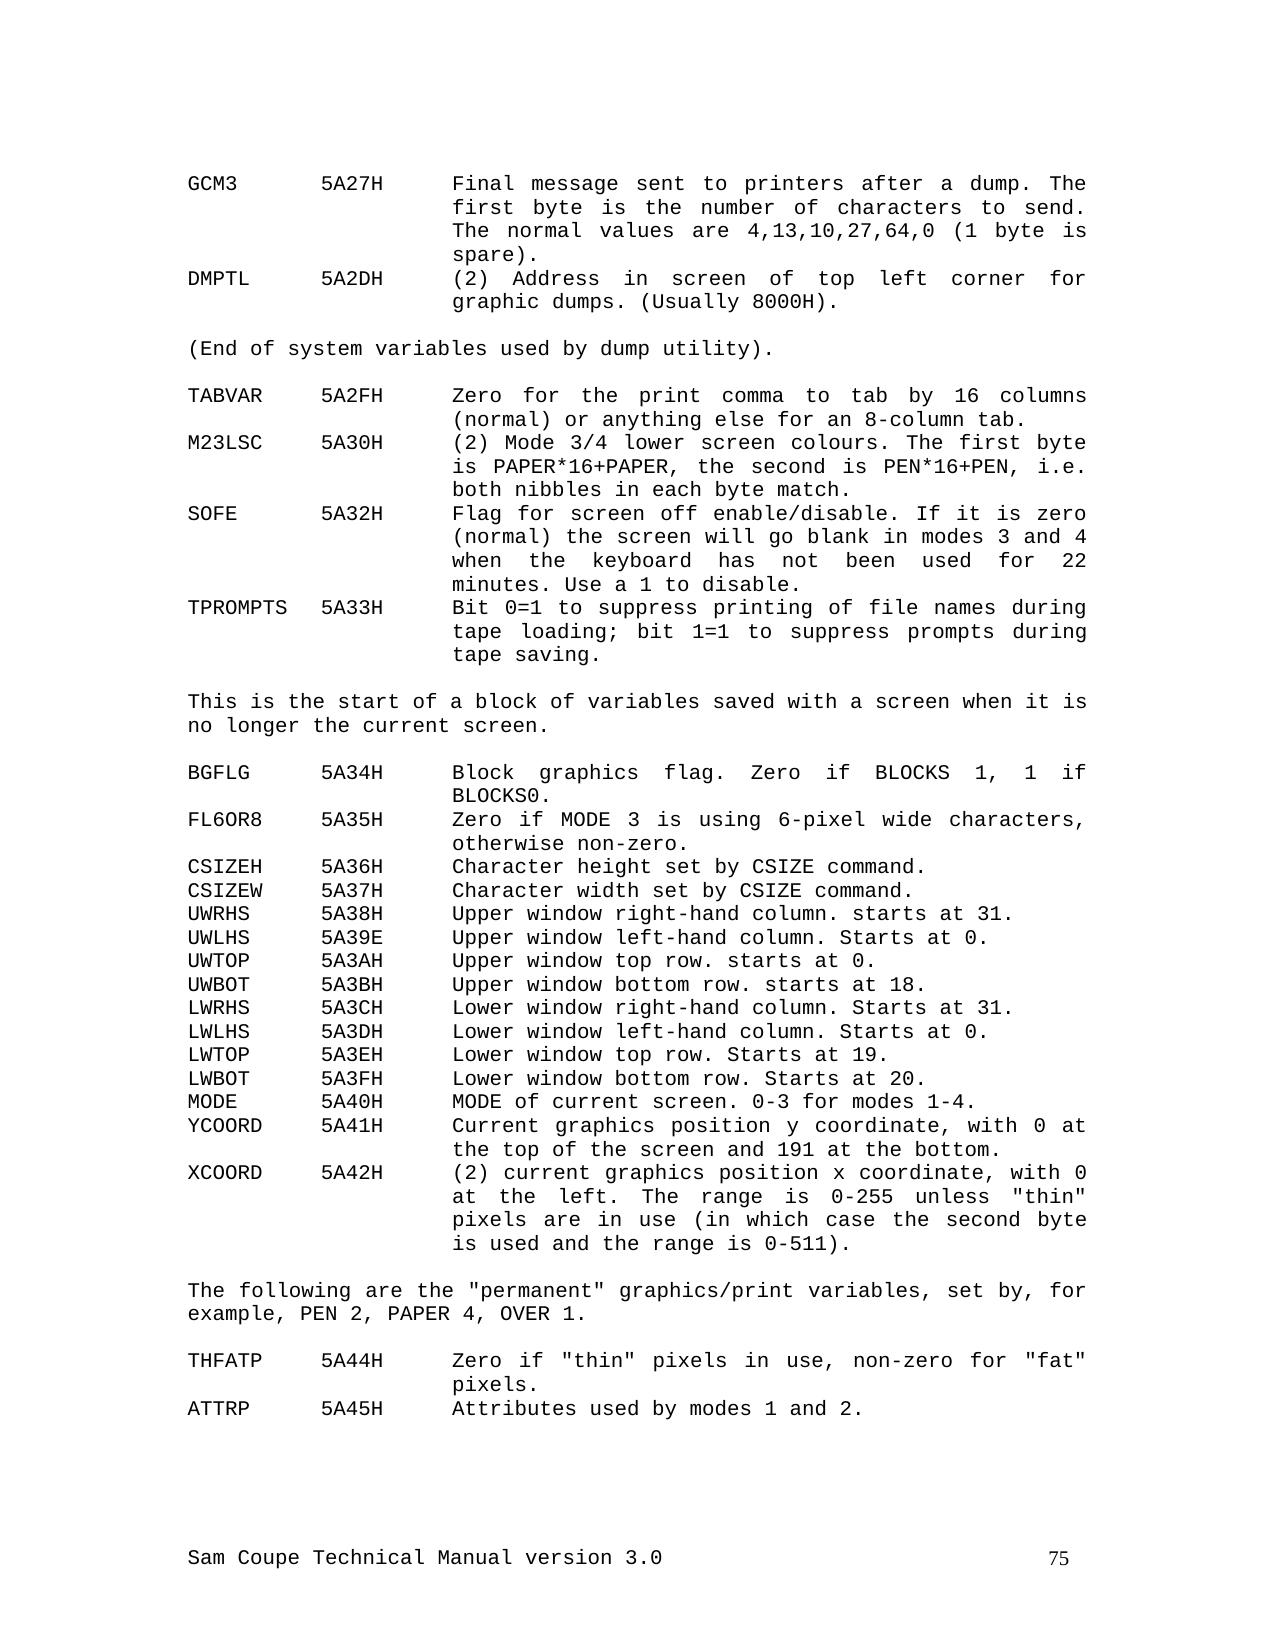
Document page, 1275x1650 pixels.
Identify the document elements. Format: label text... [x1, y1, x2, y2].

table_cell 5A3FH [309, 1068, 441, 1092]
table_cell LWBOT [176, 1068, 309, 1092]
table_cell 5A38H [309, 903, 441, 927]
table_cell 5A3AH [309, 950, 441, 974]
table_header Final message sent to printers after a dump. The first byte is the number of characters to send. The normal values are 4,13,10,27,64,0 (1 byte is spare). [441, 174, 1099, 268]
table_cell FL6OR8 [176, 809, 309, 856]
table_cell Zero if MODE 3 is using 6-pixel wide characters, otherwise non-zero. [441, 809, 1099, 856]
table_header GCM3 [176, 174, 309, 268]
table_cell Lower window bottom row. Starts at 20. [441, 1068, 1099, 1092]
table_cell SOFE [176, 503, 309, 597]
table_cell 5A36H [309, 856, 441, 880]
table_cell ATTRP [176, 1398, 309, 1421]
table_cell 5A37H [309, 880, 441, 903]
table_cell (2) Address in screen of top left corner for graphic dumps. (Usually 8000H). [441, 268, 1099, 338]
table_cell TPROMPTS [176, 597, 309, 691]
table_header 5A27H [309, 174, 441, 268]
table_cell Zero for the print comma to tab by 16 columns (normal) or anything else for an 8-column tab. [441, 385, 1099, 432]
table_cell YCOORD [176, 1115, 309, 1162]
table_cell 5A3CH [309, 998, 441, 1021]
table_cell UWRHS [176, 903, 309, 927]
table_cell UWBOT [176, 974, 309, 997]
table_cell 5A33H [309, 597, 441, 691]
table_cell (2) Mode 3/4 lower screen colours. The first byte is PAPER*16+PAPER, the second is PEN*16+PEN, i.e. both nibbles in each byte match. [441, 433, 1099, 503]
table_cell THFATP [176, 1351, 309, 1398]
table_cell BGFLG [176, 762, 309, 809]
table_cell TABVAR [176, 385, 309, 432]
table_cell UWLHS [176, 927, 309, 950]
table_cell Lower window top row. Starts at 19. [441, 1045, 1099, 1068]
table_cell Lower window left-hand column. Starts at 0. [441, 1021, 1099, 1044]
table_cell XCOORD [176, 1162, 309, 1280]
table_cell (End of system variables used by dump utility). [176, 338, 1099, 385]
table_cell The following are the "permanent" graphics/print variables, set by, for example, PEN 2, PAPER 4, OVER 1. [176, 1280, 1099, 1351]
table_cell 5A3BH [309, 974, 441, 997]
table_cell Upper window right-hand column. starts at 31. [441, 903, 1099, 927]
table_cell LWTOP [176, 1045, 309, 1068]
table_cell Upper window bottom row. starts at 18. [441, 974, 1099, 997]
table_cell 5A40H [309, 1092, 441, 1115]
table_cell Upper window left-hand column. Starts at 0. [441, 927, 1099, 950]
table_cell LWRHS [176, 998, 309, 1021]
table_cell CSIZEW [176, 880, 309, 903]
table_cell 5A2FH [309, 385, 441, 432]
table_cell 5A32H [309, 503, 441, 597]
table_cell LWLHS [176, 1021, 309, 1044]
table_cell 5A35H [309, 809, 441, 856]
table_cell MODE [176, 1092, 309, 1115]
table_cell This is the start of a block of variables saved with a screen when it is no longer the current screen. [176, 691, 1099, 762]
table_cell 5A45H [309, 1398, 441, 1421]
table_cell 5A3EH [309, 1045, 441, 1068]
table_cell CSIZEH [176, 856, 309, 880]
table_cell 5A30H [309, 433, 441, 503]
table_cell 5A44H [309, 1351, 441, 1398]
table_cell M23LSC [176, 433, 309, 503]
table_cell Block graphics flag. Zero if BLOCKS 1, 1 if BLOCKS0. [441, 762, 1099, 809]
table_cell (2) current graphics position x coordinate, with 0 at the left. The range is 0-255 unless "thin" pixels are in use (in which case the second byte is used and the range is 0-511). [441, 1162, 1099, 1280]
table_cell Flag for screen off enable/disable. If it is zero (normal) the screen will go blank in modes 3 and 4 when the keyboard has not been used for 22 minutes. Use a 1 to disable. [441, 503, 1099, 597]
table_cell Character height set by CSIZE command. [441, 856, 1099, 880]
table_cell DMPTL [176, 268, 309, 338]
table_cell 5A42H [309, 1162, 441, 1280]
table_cell Bit 0=1 to suppress printing of file names during tape loading; bit 1=1 to suppress prompts during tape saving. [441, 597, 1099, 691]
table_cell Attributes used by modes 1 and 2. [441, 1398, 1099, 1421]
table_cell Zero if "thin" pixels in use, non-zero for "fat" pixels. [441, 1351, 1099, 1398]
table_cell 5A34H [309, 762, 441, 809]
table_cell UWTOP [176, 950, 309, 974]
table_cell Lower window right-hand column. Starts at 31. [441, 998, 1099, 1021]
table_cell Upper window top row. starts at 0. [441, 950, 1099, 974]
table_cell 5A2DH [309, 268, 441, 338]
table_cell 5A39E [309, 927, 441, 950]
table_cell 5A3DH [309, 1021, 441, 1044]
table_cell Current graphics position y coordinate, with 0 at the top of the screen and 191 at the bottom. [441, 1115, 1099, 1162]
table_cell MODE of current screen. 0-3 for modes 1-4. [441, 1092, 1099, 1115]
table_cell Character width set by CSIZE command. [441, 880, 1099, 903]
table_cell 5A41H [309, 1115, 441, 1162]
